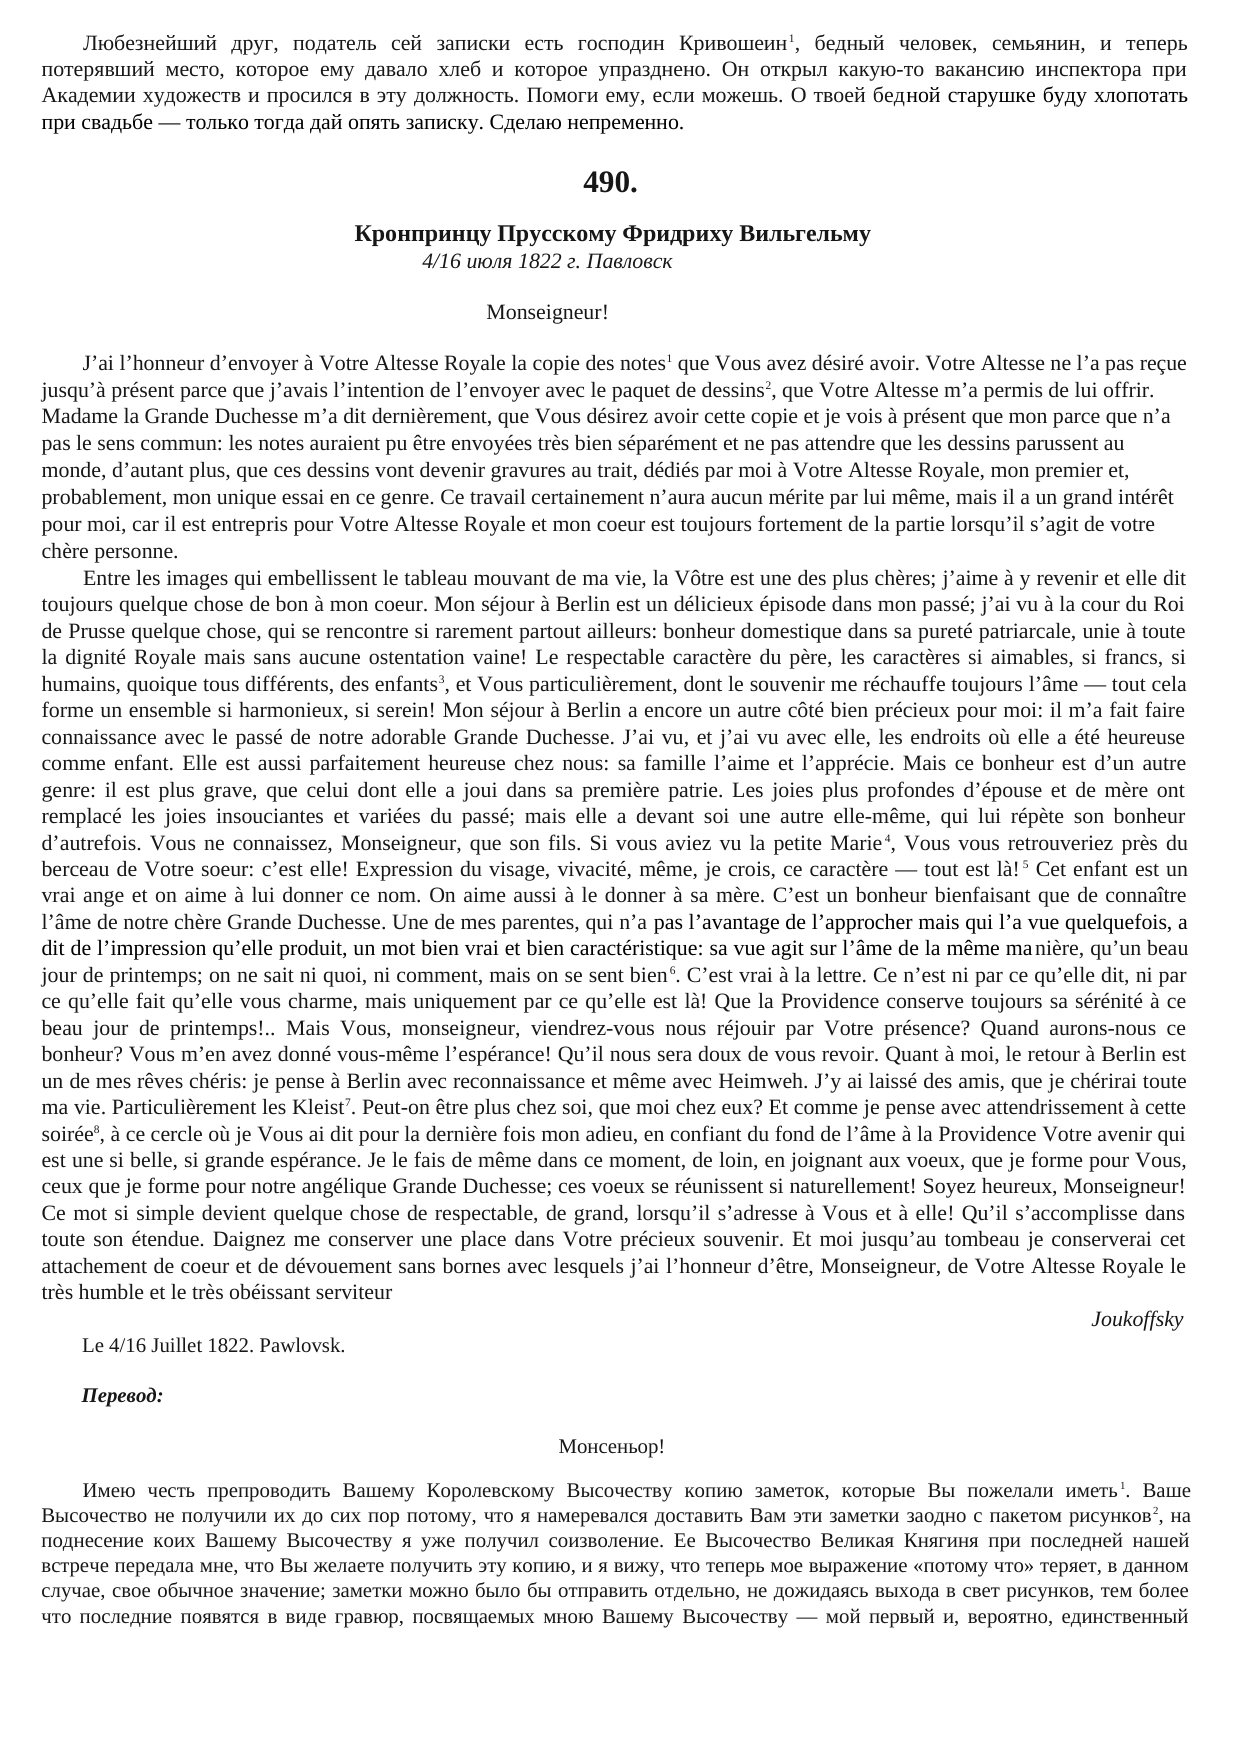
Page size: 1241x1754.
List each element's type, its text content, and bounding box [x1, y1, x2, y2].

text J’ai l’honneur d’envoyer à Votre Altesse Royale la copie des notes1 que Vous avez désiré avoir. Votre Altesse ne l’a pas reçue jusqu’à présent parce que j’avais l’intention de l’envoyer avec le paquet de dessins2, que Votre Altesse m’a permis de lui offrir. Madame la Grande Duchesse m’a dit dernièrement, que Vous désirez avoir cette copie et je vois à présent que mon parce que n’a pas le sens commun: les notes auraient pu être envoyées très bien séparément et ne pas attendre que les dessins parussent au monde, d’autant plus, que ces dessins vont devenir gravures au trait, dédiés par moi à Votre Altesse Royale, mon premier et, probablement, mon unique essai en ce genre. Ce travail certainement n’aura aucun mérite par lui même, mais il a un grand intérêt pour moi, car il est entrepris pour Votre Altesse Royale et mon coeur est toujours fortement de la partie lorsqu’il s’agit de votre chère personne. [41, 350, 1191, 563]
text Монсеньор! [53, 1434, 1170, 1458]
text 4/16 июля 1822 г. Павловск [40, 248, 1055, 274]
text Monseigneur! [40, 299, 1055, 324]
text Le 4/16 Juillet 1822. Pawlovsk. [82, 1333, 1183, 1357]
subtitle 490. [40, 163, 1181, 199]
text Имею честь препроводить Вашему Королевскому Высочеству копию заметок, которые Вы пожелали иметь1. Ваше Высочество не получили их до сих пор потому, что я намеревался доставить Вам эти заметки заодно с пакетом рисунков2, на поднесение коих Вашему Высочеству я уже получил соизволение. Ее Высочество Великая Княгиня при последней нашей встрече передала мне, что Вы желаете получить эту копию, и я вижу, что теперь мое выражение «потому что» теряет, в данном случае, свое обычное значение; заметки можно было бы отправить отдельно, не дожидаясь выхода в свет рисунков, тем более что последние появятся в виде гравюр, посвящаемых мною Вашему Высочеству — мой первый и, вероятно, единственный [41, 1477, 1191, 1628]
text Любезнейший друг, податель сей записки есть господин Кривошеин1, бедный человек, семьянин, и теперь потерявший место, которое ему давало хлеб и которое упразднено. Он открыл какую-то вакансию инспектора при Академии художеств и просился в эту должность. Помоги ему, если можешь. О твоей бедной старушке буду хлопотать при свадьбе — только тогда дай опять записку. Сделаю непременно. [41, 29, 1188, 134]
text Перевод: [81, 1383, 1191, 1407]
text Entre les images qui embellissent le tableau mouvant de ma vie, la Vôtre est une des plus chères; j’aime à y revenir et elle dit toujours quelque chose de bon à mon coeur. Mon séjour à Berlin est un délicieux épisode dans mon passé; j’ai vu à la cour du Roi de Prusse quelque chose, qui se rencontre si rarement partout ailleurs: bonheur domestique dans sa pureté patriarcale, unie à toute la dignité Royale mais sans aucune ostentation vaine! Le respectable caractère du père, les caractères si aimables, si francs, si humains, quoique tous différents, des enfants3, et Vous particulièrement, dont le souvenir me réchauffe toujours l’âme — tout cela forme un ensemble si harmonieux, si serein! Mon séjour à Berlin a encore un autre côté bien précieux pour moi: il m’a fait faire connaissance avec le passé de notre adorable Grande Duchesse. J’ai vu, et j’ai vu avec elle, les endroits où elle a été heureuse comme enfant. Elle est aussi parfaitement heureuse chez nous: sa famille l’aime et l’apprécie. Mais ce bonheur est d’un autre genre: il est plus grave, que celui dont elle a joui dans sa première patrie. Les joies plus profondes d’épouse et de mère ont remplacé les joies insouciantes et variées du passé; mais elle a devant soi une autre elle-même, qui lui répète son bonheur d’autrefois. Vous ne connaissez, Monseigneur, que son fils. Si vous aviez vu la petite Marie4, Vous vous retrouveriez près du berceau de Votre soeur: c’est elle! Expression du visage, vivacité, même, je crois, ce caractère — tout est là!5 Cet enfant est un vrai ange et on aime à lui donner ce nom. On aime aussi à le donner à sa mère. C’est un bonheur bienfaisant que de connaître l’âme de notre chère Grande Duchesse. Une de mes parentes, qui n’a pas l’avantage de l’approcher mais qui l’a vue quelquefois, a dit de l’impression qu’elle produit, un mot bien vrai et bien caractéristique: sa vue agit sur l’âme de la même manière, qu’un beau jour de printemps; on ne sait ni quoi, ni comment, mais on se sent bien6. C’est vrai à la lettre. Ce n’est ni par ce qu’elle dit, ni par ce qu’elle fait qu’elle vous charme, mais uniquement par ce qu’elle est là! Que la Providence conserve toujours sa sérénité à ce beau jour de printemps!.. Mais Vous, monseigneur, viendrez-vous nous réjouir par Votre présence? Quand aurons-nous ce bonheur? Vous m’en avez donné vous-même l’espérance! Qu’il nous sera doux de vous revoir. Quant à moi, le retour à Berlin est un de mes rêves chéris: je pense à Berlin avec reconnaissance et même avec Heimweh. J’y ai laissé des amis, que je chérirai toute ma vie. Particulièrement les Kleist7. Peut-on être plus chez soi, que moi chez eux? Et comme je pense avec attendrissement à cette soirée8, à ce cercle où je Vous ai dit pour la dernière fois mon adieu, en confiant du fond de l’âme à la Providence Votre avenir qui est une si belle, si grande espérance. Je le fais de même dans ce moment, de loin, en joignant aux voeux, que je forme pour Vous, ceux que je forme pour notre angélique Grande Duchesse; ces voeux se réunissent si naturellement! Soyez heureux, Monseigneur! Ce mot si simple devient quelque chose de respectable, de grand, lorsqu’il s’adresse à Vous et à elle! Qu’il s’accomplisse dans toute son étendue. Daignez me conserver une place dans Votre précieux souvenir. Et moi jusqu’au tombeau je conserverai cet attachement de coeur et de dévouement sans bornes avec lesquels j’ai l’honneur d’être, Monseigneur, de Votre Altesse Royale le très humble et le très obéissant serviteur [41, 565, 1188, 1304]
text Joukoffsky [82, 1306, 1183, 1332]
text Кронпринцу Прусскому Фридриху Вильгельму [41, 219, 1184, 246]
